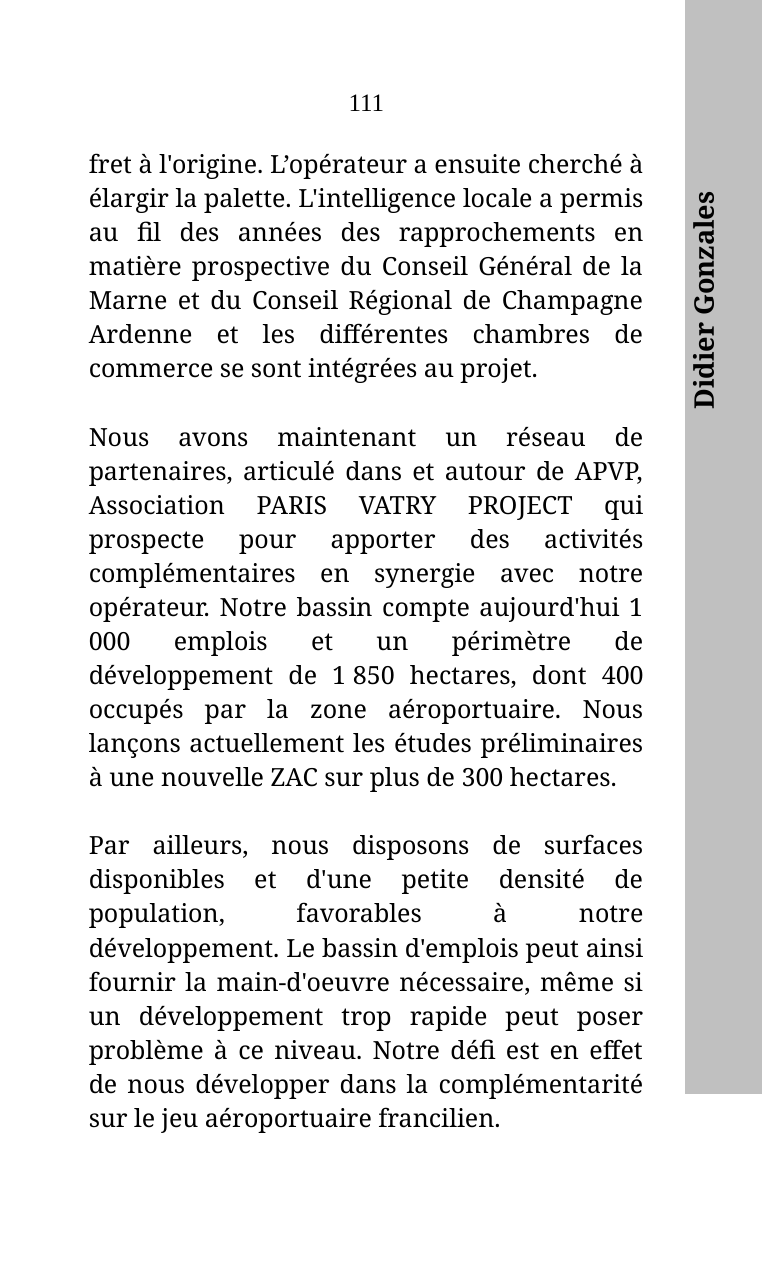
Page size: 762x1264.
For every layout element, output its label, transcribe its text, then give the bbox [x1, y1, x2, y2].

text fret à l'origine. L’opérateur a ensuite cherché à élargir la palette. L'intelligence locale a permis au fil des années des rapprochements en matière prospective du Conseil Général de la Marne et du Conseil Régional de Champagne Ardenne et les différentes chambres de commerce se sont intégrées au projet. [88, 147, 644, 385]
text Nous avons maintenant un réseau de partenaires, articulé dans et autour de APVP, Association PARIS VATRY PROJECT qui prospecte pour apporter des activités complémentaires en synergie avec notre opérateur. Notre bassin compte aujourd'hui 1 000 emplois et un périmètre de développement de 1 850 hectares, dont 400 occupés par la zone aéroportuaire. Nous lançons actuellement les études préliminaires à une nouvelle ZAC sur plus de 300 hectares. [88, 419, 644, 794]
text Par ailleurs, nous disposons de surfaces disponibles et d'une petite densité de population, favorables à notre développement. Le bassin d'emplois peut ainsi fournir la main-d'oeuvre nécessaire, même si un développement trop rapide peut poser problème à ce niveau. Notre défi est en effet de nous développer dans la complémentarité sur le jeu aéroportuaire francilien. [88, 828, 644, 1134]
text Didier Gonzales [685, 187, 762, 409]
